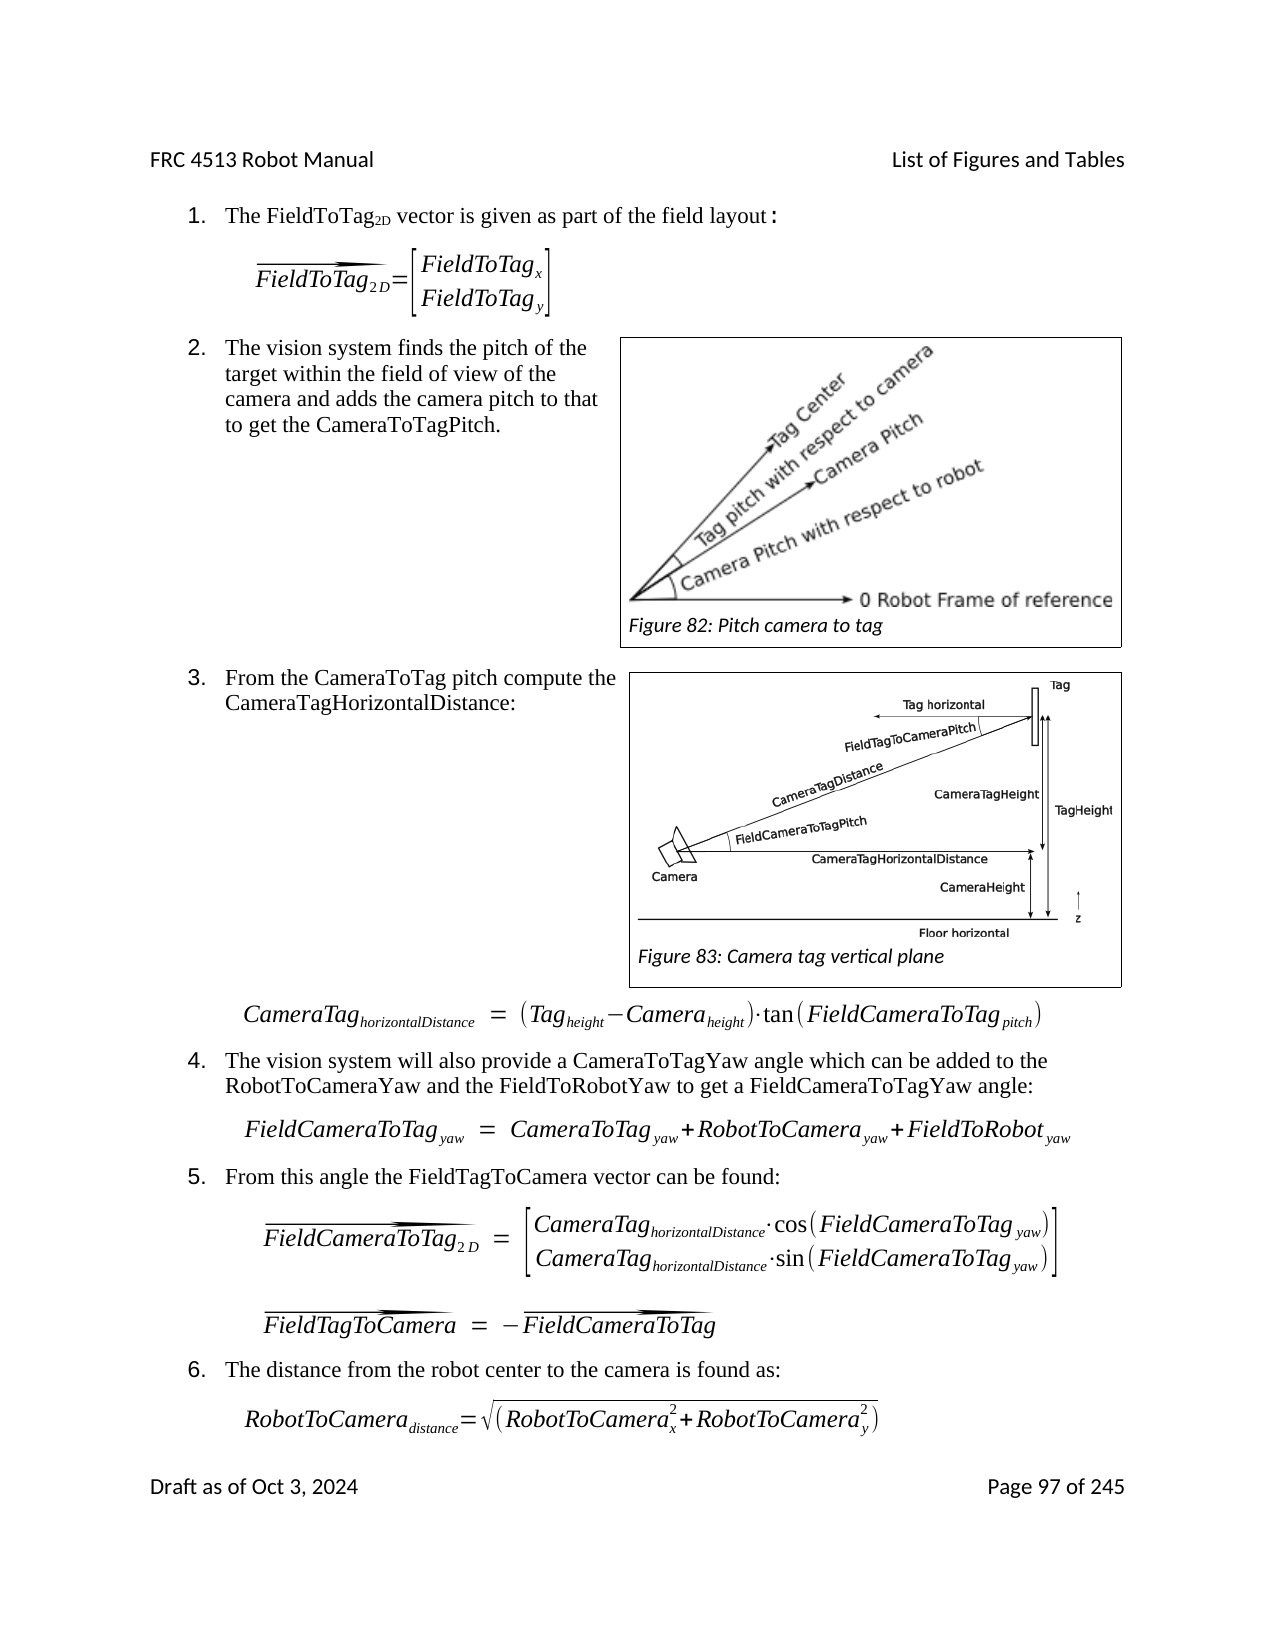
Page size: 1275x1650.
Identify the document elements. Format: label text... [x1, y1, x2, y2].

list From this angle the FieldTagToCamera vector can be found: [187, 1163, 1125, 1189]
list The distance from the robot center to the camera is found as: [187, 1356, 1125, 1382]
list The FieldToTag2D vector is given as part of the field layout: [187, 203, 1125, 231]
list The vision system finds the pitch of the target within the field of view of the camera and adds the camera pitch to that to get the CameraToTagPitch. [187, 335, 1125, 437]
list From the CameraToTag pitch compute the CameraTagHorizontalDistance: [187, 664, 1125, 715]
list [630, 673, 1121, 987]
list Figure 83: Camera tag vertical plane [638, 937, 1112, 968]
list The vision system will also provide a CameraToTagYaw angle which can be added to the RobotToCameraYaw and the FieldToRobotYaw to get a FieldCameraToTagYaw angle: [187, 1047, 1125, 1099]
picture [628, 345, 1113, 607]
picture [637, 681, 1113, 937]
list [621, 338, 1121, 647]
list Figure 82: Pitch camera to tag [629, 607, 1112, 638]
